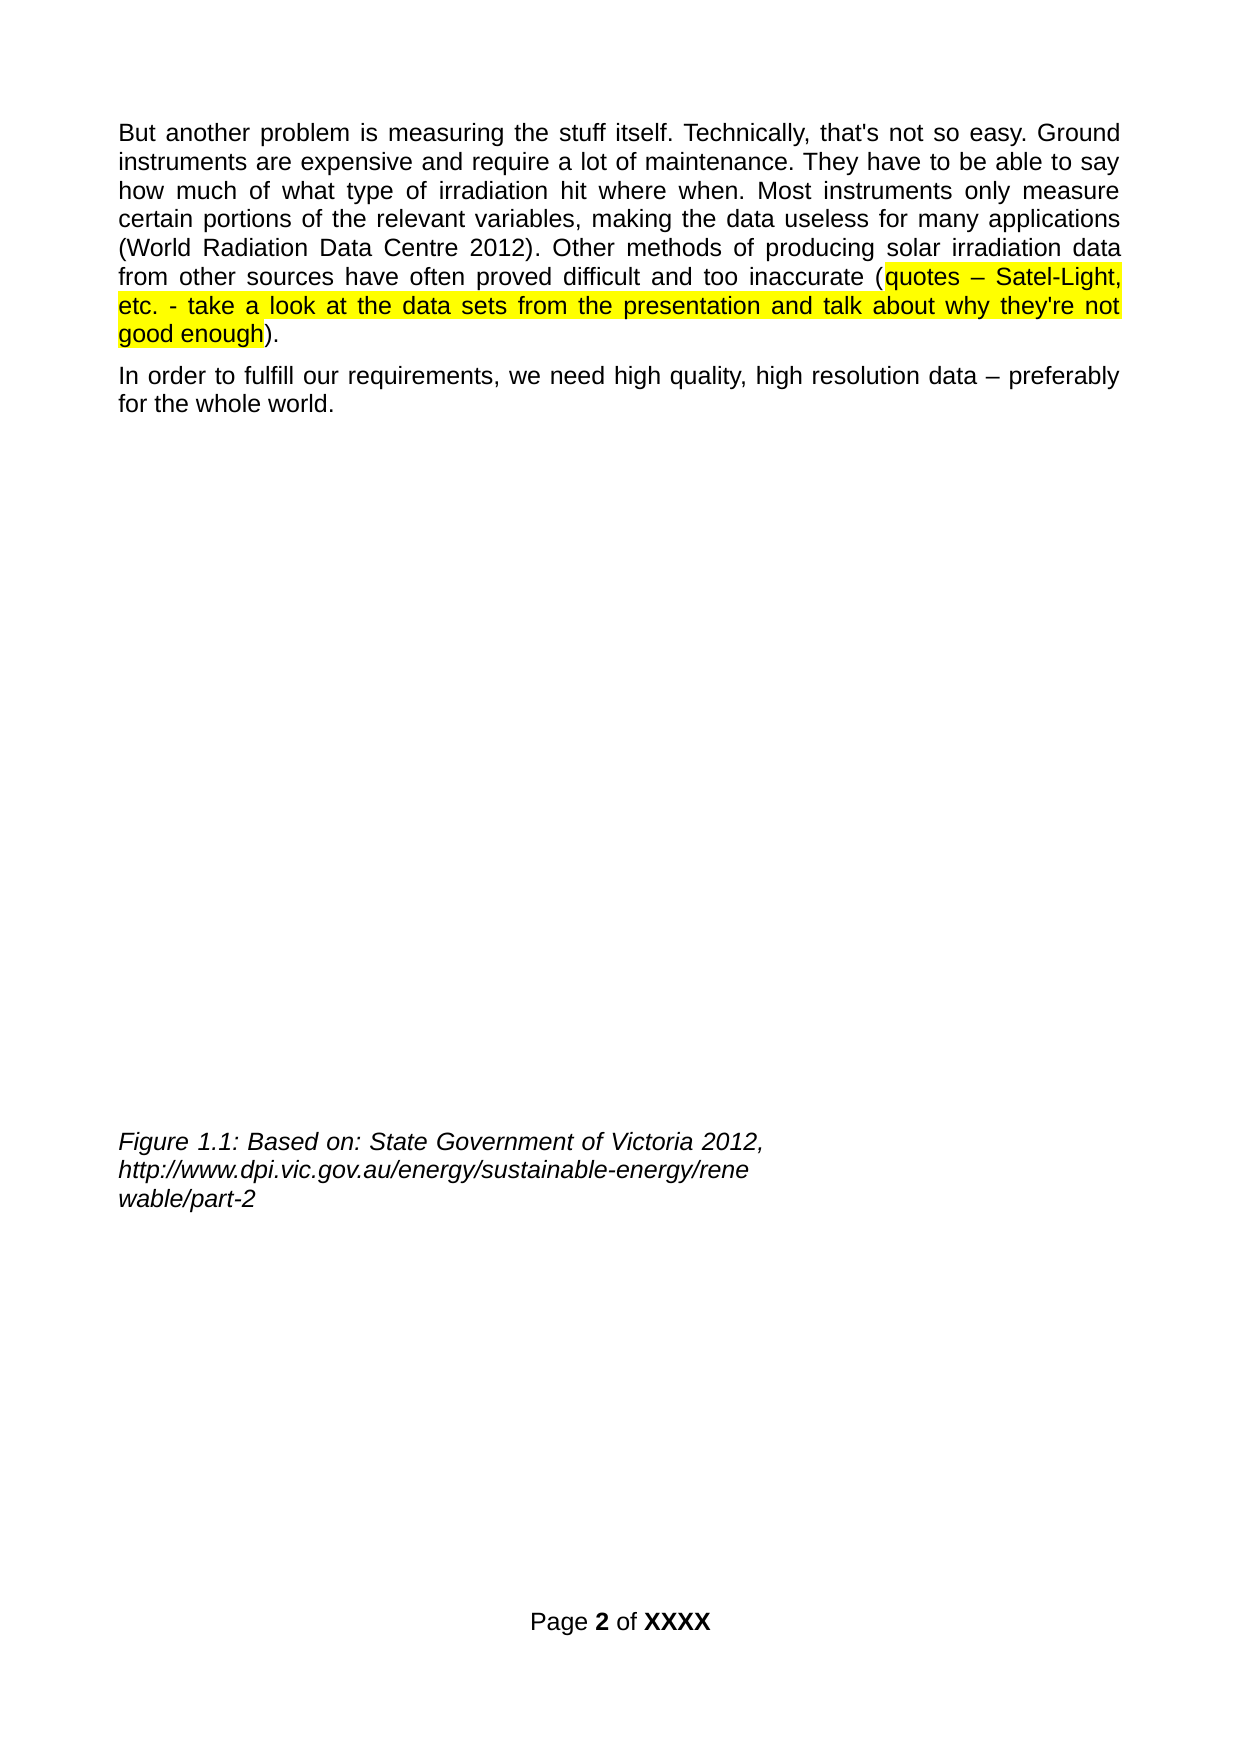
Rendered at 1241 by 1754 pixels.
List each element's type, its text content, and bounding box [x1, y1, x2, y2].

text But another problem is measuring the stuff itself. Technically, that's not so easy. Ground instruments are expensive and require a lot of maintenance. They have to be able to say how much of what type of irradiation hit where when. Most instruments only measure certain portions of the relevant variables, making the data useless for many applications (World Radiation Data Centre 2012). Other methods of producing solar irradiation data from other sources have often proved difficult and too inaccurate (quotes – Satel-Light, etc. - take a look at the data sets from the presentation and talk about why they're not good enough). [118, 118, 1122, 348]
text Figure 1.1: Based on: State Government of Victoria 2012, http://www.dpi.vic.gov.au/energy/sustainable-energy/renewable/part-2 [118, 443, 768, 1213]
text In order to fulfill our requirements, we need high quality, high resolution data – preferably for the whole world. [118, 361, 1122, 418]
